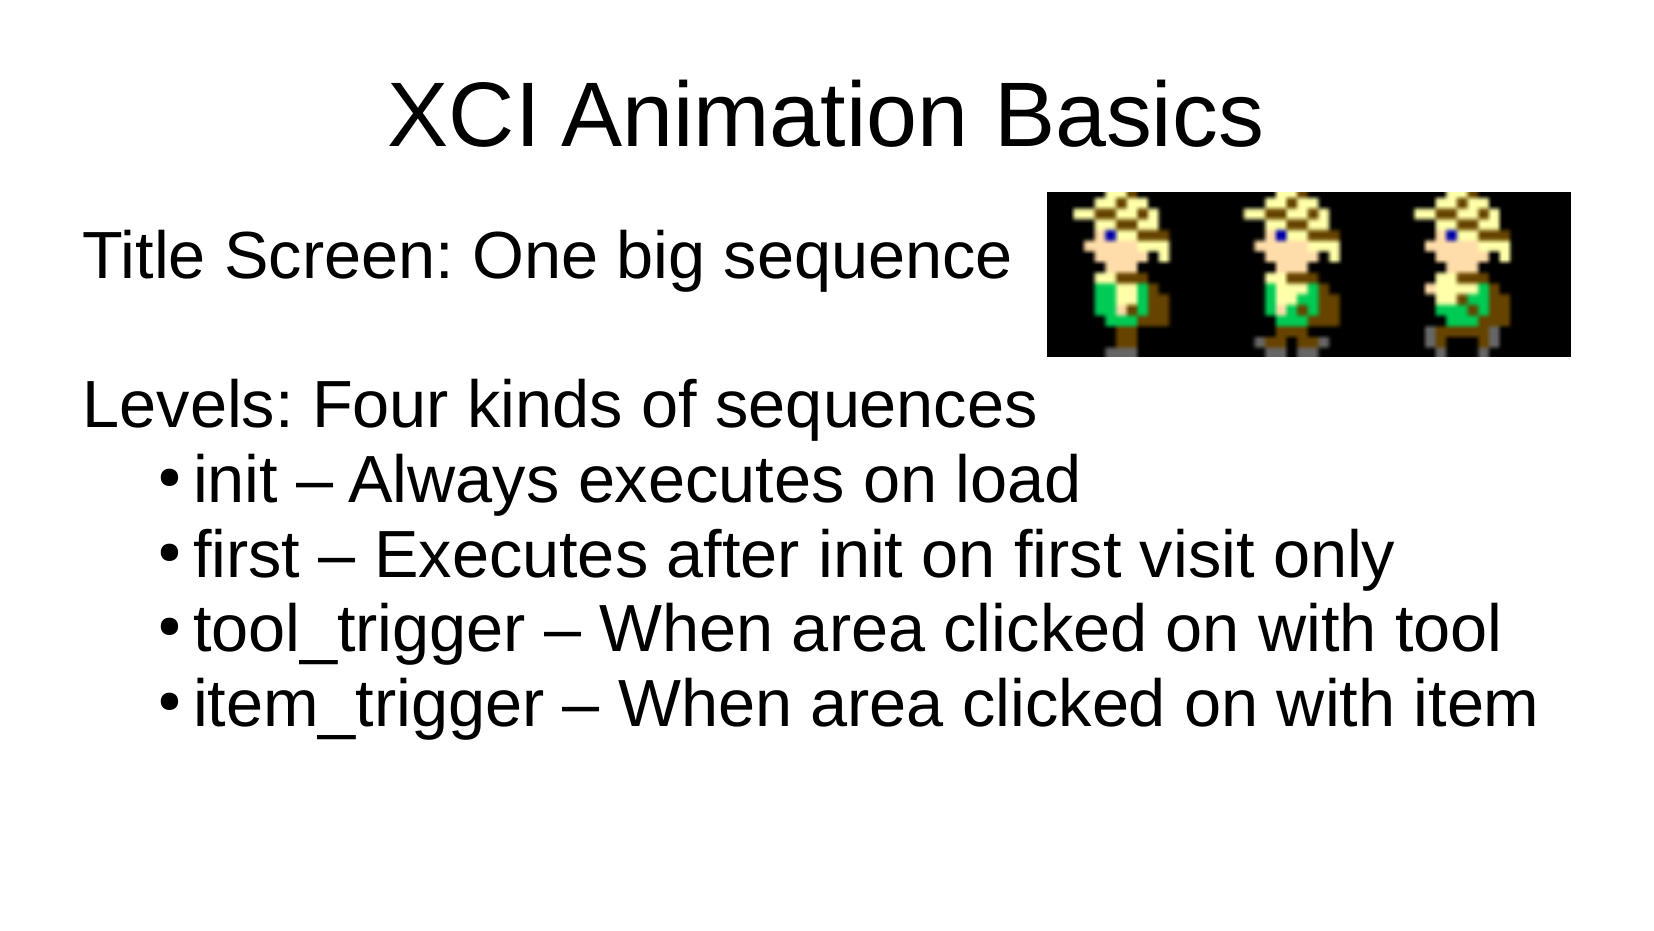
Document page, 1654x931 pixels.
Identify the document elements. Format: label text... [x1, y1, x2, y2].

subtitle Title Screen: One big sequence Levels: Four kinds of sequences init – Always executes on load first – Executes after init on first visit only tool_trigger – When area clicked on with tool item_trigger – When area clicked on with item [82, 217, 1571, 758]
picture [1047, 192, 1571, 357]
title XCI Animation Basics [82, 37, 1571, 193]
